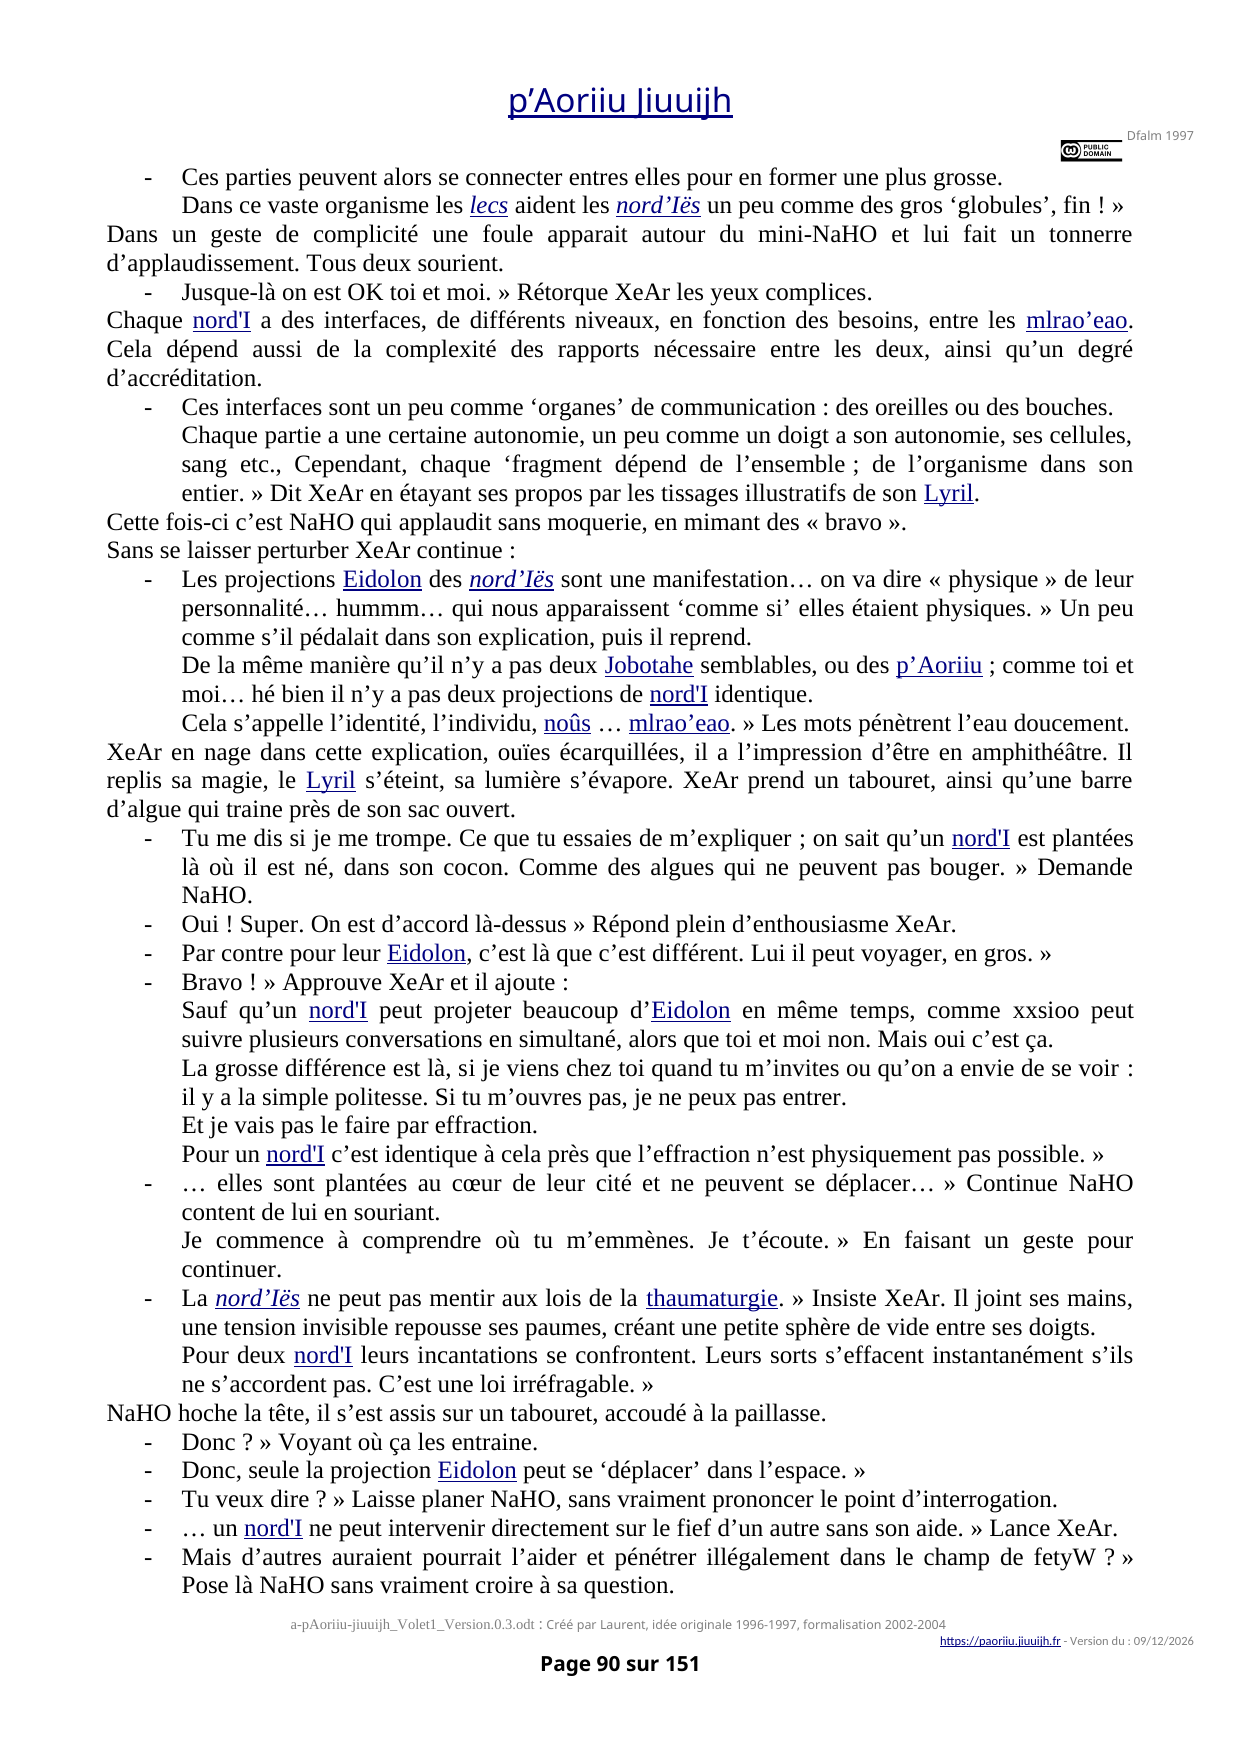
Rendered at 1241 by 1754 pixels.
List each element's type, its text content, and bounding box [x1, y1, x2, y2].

text La grosse différence est là, si je viens chez toi quand tu m’invites ou qu’on a envie de se voir : il y a la simple politesse. Si tu m’ouvres pas, je ne peux pas entrer. [181, 1053, 1134, 1111]
list Ces parties peuvent alors se connecter entres elles pour en former une plus grosse. [144, 162, 1134, 191]
text Chaque nord'I a des interfaces, de différents niveaux, en fonction des besoins, entre les mlrao’eao. Cela dépend aussi de la complexité des rapports nécessaire entre les deux, ainsi qu’un degré d’accréditation. [106, 306, 1134, 392]
list Tu veux dire ? » Laisse planer NaHO, sans vraiment prononcer le point d’interrogation. [144, 1484, 1134, 1513]
list La nord’Iës ne peut pas mentir aux lois de la thaumaturgie. » Insiste XeAr. Il joint ses mains, une tension invisible repousse ses paumes, créant une petite sphère de vide entre ses doigts. [144, 1283, 1134, 1341]
list … elles sont plantées au cœur de leur cité et ne peuvent se déplacer… » Continue NaHO content de lui en souriant. [144, 1168, 1134, 1226]
text Cela s’appelle l’identité, l’individu, noûs … mlrao’eao. » Les mots pénètrent l’eau doucement. [181, 708, 1134, 737]
text Sans se laisser perturber XeAr continue : [106, 536, 1134, 564]
text Sauf qu’un nord'I peut projeter beaucoup d’Eidolon en même temps, comme xxsioo peut suivre plusieurs conversations en simultané, alors que toi et moi non. Mais oui c’est ça. [181, 996, 1134, 1053]
list Les projections Eidolon des nord’Iës sont une manifestation… on va dire « physique » de leur personnalité… hummm… qui nous apparaissent ‘comme si’ elles étaient physiques. » Un peu comme s’il pédalait dans son explication, puis il reprend. [144, 564, 1134, 651]
text Dans ce vaste organisme les lecs aident les nord’Iës un peu comme des gros ‘globules’, fin ! » [181, 191, 1134, 219]
list Bravo ! » Approuve XeAr et il ajoute : [144, 967, 1134, 996]
list Mais d’autres auraient pourrait l’aider et pénétrer illégalement dans le champ de fetyW ? » Pose là NaHO sans vraiment croire à sa question. [144, 1542, 1134, 1599]
list Tu me dis si je me trompe. Ce que tu essaies de m’expliquer ; on sait qu’un nord'I est plantées là où il est né, dans son cocon. Comme des algues qui ne peuvent pas bouger. » Demande NaHO. [144, 823, 1134, 909]
text Pour deux nord'I leurs incantations se confrontent. Leurs sorts s’effacent instantanément s’ils ne s’accordent pas. C’est une loi irréfragable. » [181, 1341, 1134, 1398]
list … un nord'I ne peut intervenir directement sur le fief d’un autre sans son aide. » Lance XeAr. [144, 1513, 1134, 1542]
list Ces interfaces sont un peu comme ‘organes’ de communication : des oreilles ou des bouches. [144, 392, 1134, 421]
text Cette fois-ci c’est NaHO qui applaudit sans moquerie, en mimant des « bravo ». [106, 507, 1134, 536]
list Jusque-là on est OK toi et moi. » Rétorque XeAr les yeux complices. [144, 277, 1134, 306]
text De la même manière qu’il n’y a pas deux Jobotahe semblables, ou des p’Aoriiu ; comme toi et moi… hé bien il n’y a pas deux projections de nord'I identique. [181, 651, 1134, 708]
list Donc ? » Voyant où ça les entraine. [144, 1427, 1134, 1456]
text Dans un geste de complicité une foule apparait autour du mini-NaHO et lui fait un tonnerre d’applaudissement. Tous deux sourient. [106, 219, 1134, 277]
list Par contre pour leur Eidolon, c’est là que c’est différent. Lui il peut voyager, en gros. » [144, 938, 1134, 967]
list Donc, seule la projection Eidolon peut se ‘déplacer’ dans l’espace. » [144, 1456, 1134, 1484]
text Et je vais pas le faire par effraction. [181, 1111, 1134, 1139]
list Oui ! Super. On est d’accord là-dessus » Répond plein d’enthousiasme XeAr. [144, 909, 1134, 938]
text Chaque partie a une certaine autonomie, un peu comme un doigt a son autonomie, ses cellules, sang etc., Cependant, chaque ‘fragment dépend de l’ensemble ; de l’organisme dans son entier. » Dit XeAr en étayant ses propos par les tissages illustratifs de son Lyril. [181, 421, 1134, 507]
text Je commence à comprendre où tu m’emmènes. Je t’écoute. » En faisant un geste pour continuer. [181, 1226, 1134, 1283]
text XeAr en nage dans cette explication, ouïes écarquillées, il a l’impression d’être en amphithéâtre. Il replis sa magie, le Lyril s’éteint, sa lumière s’évapore. XeAr prend un tabouret, ainsi qu’une barre d’algue qui traine près de son sac ouvert. [106, 737, 1134, 823]
text Pour un nord'I c’est identique à cela près que l’effraction n’est physiquement pas possible. » [181, 1139, 1134, 1168]
text NaHO hoche la tête, il s’est assis sur un tabouret, accoudé à la paillasse. [106, 1398, 1134, 1427]
